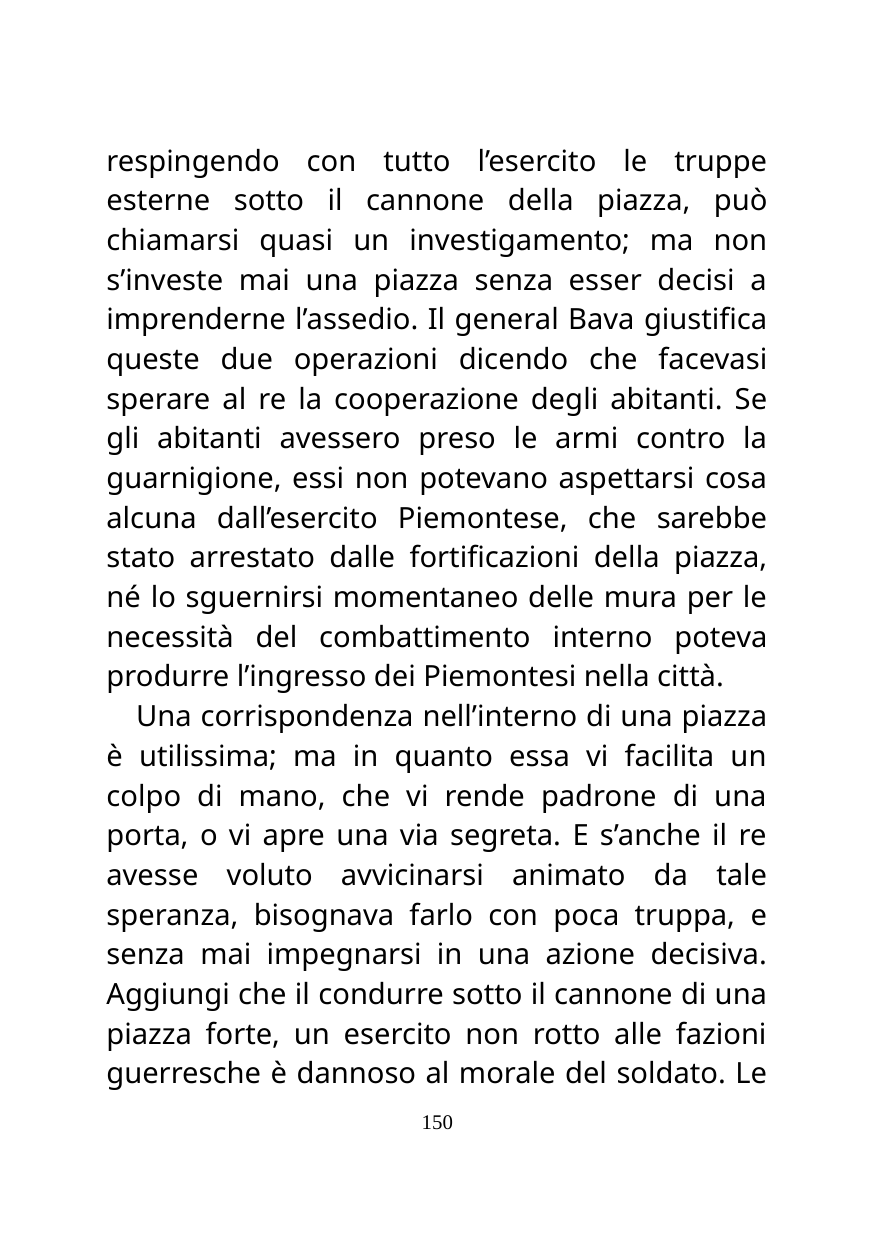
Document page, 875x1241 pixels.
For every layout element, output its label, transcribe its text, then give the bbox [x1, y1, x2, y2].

text respingendo con tutto l’esercito le truppe esterne sotto il cannone della piazza, può chiamarsi quasi un investigamento; ma non s’investe mai una piazza senza esser decisi a imprenderne l’assedio. Il general Bava giustifica queste due operazioni dicendo che facevasi sperare al re la cooperazione degli abitanti. Se gli abitanti avessero preso le armi contro la guarnigione, essi non potevano aspettarsi cosa alcuna dall’esercito Piemontese, che sarebbe stato arrestato dalle fortificazioni della piazza, né lo sguernirsi momentaneo delle mura per le necessità del combattimento interno poteva produrre l’ingresso dei Piemontesi nella città. [106, 140, 768, 695]
text Una corrispondenza nell’interno di una piazza è utilissima; ma in quanto essa vi facilita un colpo di mano, che vi rende padrone di una porta, o vi apre una via segreta. E s’anche il re avesse voluto avvicinarsi animato da tale speranza, bisognava farlo con poca truppa, e senza mai impegnarsi in una azione decisiva. Aggiungi che il condurre sotto il cannone di una piazza forte, un esercito non rotto alle fazioni guerresche è dannoso al morale del soldato. Le [106, 695, 768, 1092]
